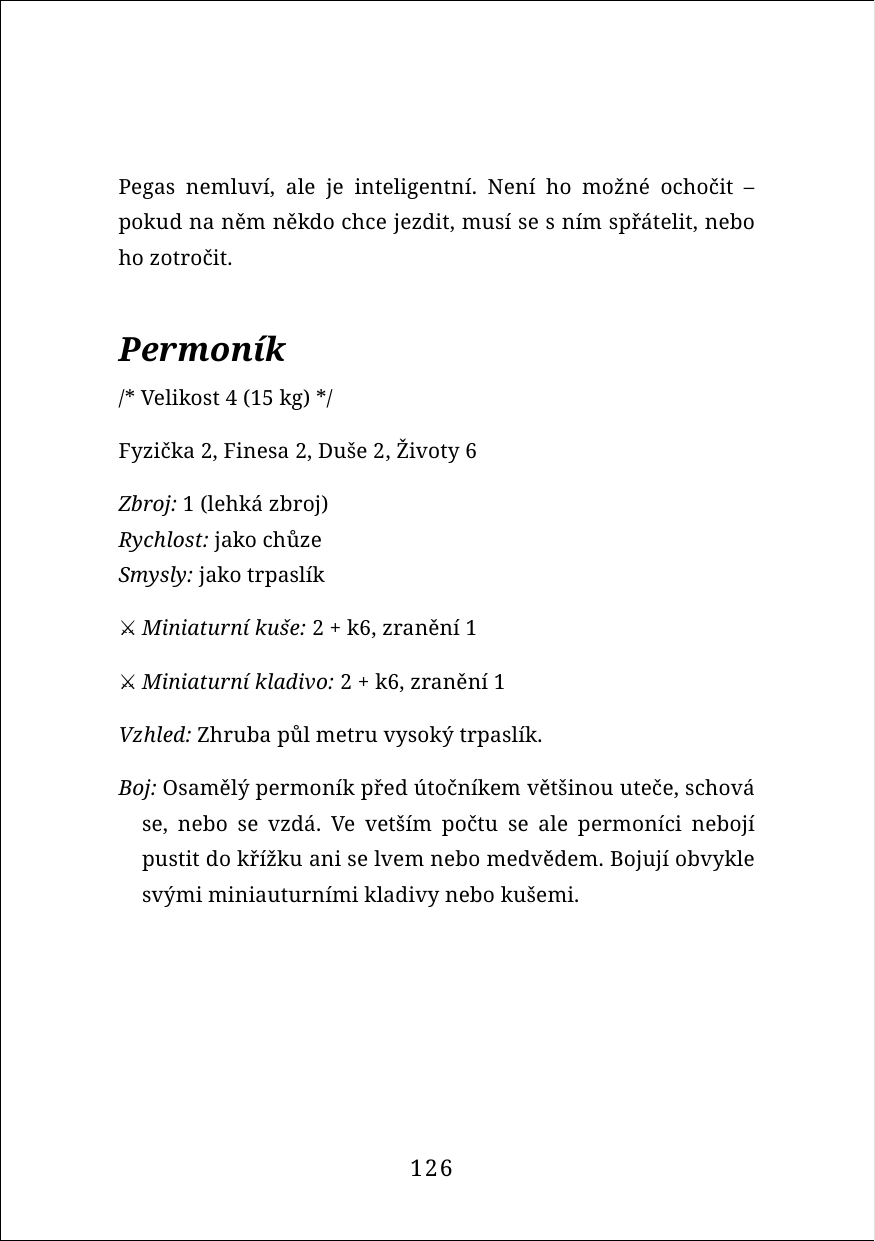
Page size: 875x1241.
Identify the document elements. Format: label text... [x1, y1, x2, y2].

text /* Velikost 4 (15 kg) */ [118, 383, 756, 411]
text Vzhled: Zhruba půl metru vysoký trpaslík. [118, 720, 756, 748]
text Pegas nemluví, ale je inteligentní. Není ho možné ochočit – pokud na něm někdo chce jezdit, musí se s ním spřátelit, nebo ho zotročit. [118, 172, 756, 271]
text Boj: Osamělý permoník před útočníkem většinou uteče, schová se, nebo se vzdá. Ve vetším počtu se ale permoníci nebojí pustit do křížku ani se lvem nebo medvědem. Bojují obvykle svými miniauturními kladivy nebo kušemi. [118, 773, 756, 908]
text ⚔ Miniaturní kuše: 2 + k6, zranění 1 [118, 613, 756, 642]
text Rychlost: jako chůze [118, 525, 756, 553]
text ⚔ Miniaturní kladivo: 2 + k6, zranění 1 [118, 667, 756, 695]
text Fyzička 2, Finesa 2, Duše 2, Životy 6 [118, 436, 756, 464]
subtitle Permoník [118, 326, 756, 371]
text Zbroj: 1 (lehká zbroj) [118, 489, 756, 518]
text Smysly: jako trpaslík [118, 560, 756, 589]
